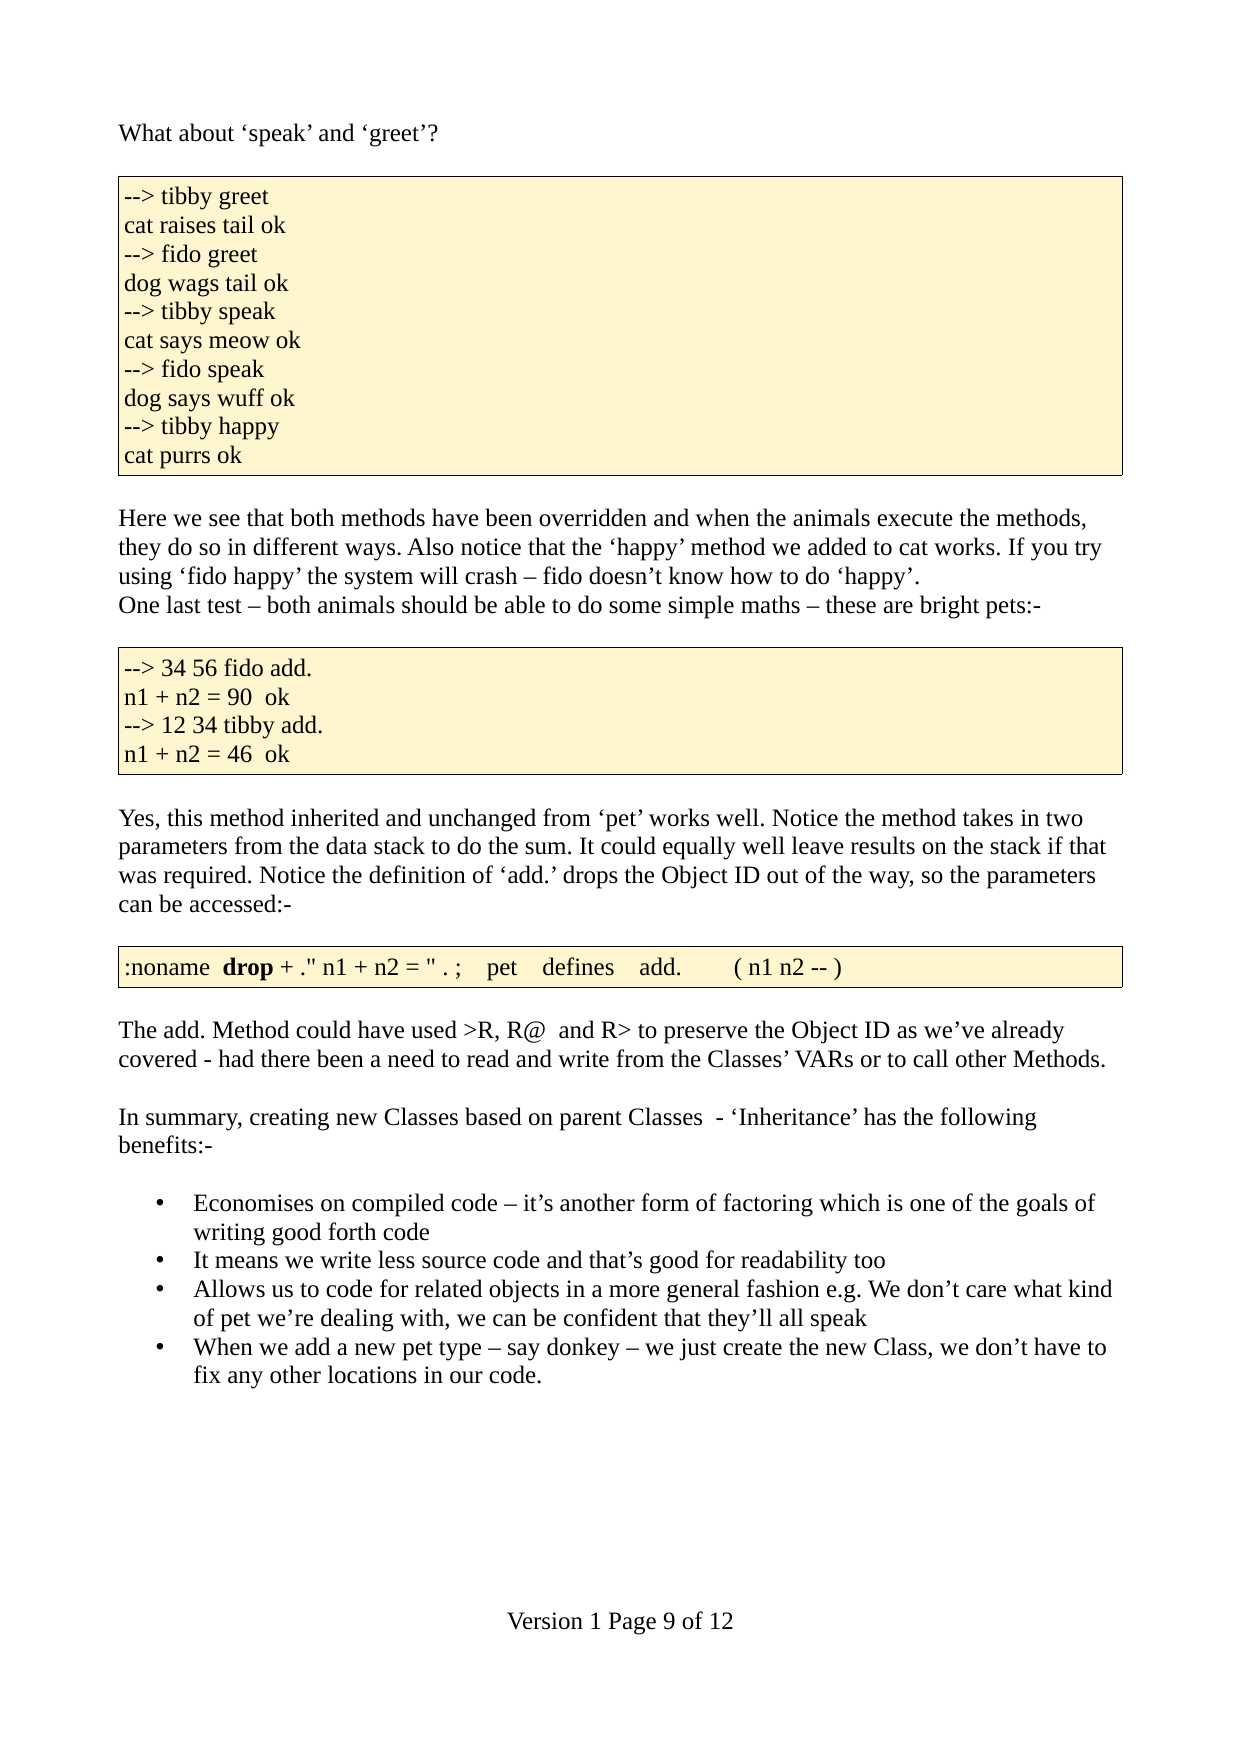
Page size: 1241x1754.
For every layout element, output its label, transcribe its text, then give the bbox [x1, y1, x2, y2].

list Allows us to code for related objects in a more general fashion e.g. We don’t care what kind of pet we’re dealing with, we can be confident that they’ll all speak [156, 1274, 1122, 1332]
text In summary, creating new Classes based on parent Classes - ‘Inheritance’ has the following benefits:- [118, 1102, 1122, 1159]
text Here we see that both methods have been overridden and when the animals execute the methods, they do so in different ways. Also notice that the ‘happy’ method we added to cat works. If you try using ‘fido happy’ the system will crash – fido doesn’t know how to do ‘happy’. [118, 503, 1122, 590]
text The add. Method could have used >R, R@ and R> to preserve the Object ID as we’ve already covered - had there been a need to read and write from the Classes’ VARs or to call other Methods. [118, 1016, 1122, 1073]
table_header --> 34 56 fido add. n1 + n2 = 90 ok --> 12 34 tibby add. n1 + n2 = 46 ok [119, 648, 1122, 774]
text One last test – both animals should be able to do some simple maths – these are bright pets:- [118, 590, 1122, 618]
list When we add a new pet type – say donkey – we just create the new Class, we don’t have to fix any other locations in our code. [156, 1332, 1122, 1389]
text Yes, this method inherited and unchanged from ‘pet’ works well. Notice the method takes in two parameters from the data stack to do the sum. It could equally well leave results on the stack if that was required. Notice the definition of ‘add.’ drops the Object ID out of the way, so the parameters can be accessed:- [118, 803, 1122, 918]
list It means we write less source code and that’s good for readability too [156, 1246, 1122, 1274]
list Economises on compiled code – it’s another form of factoring which is one of the goals of writing good forth code [156, 1188, 1122, 1246]
table_header --> tibby greet cat raises tail ok --> fido greet dog wags tail ok --> tibby speak cat says meow ok --> fido speak dog says wuff ok --> tibby happy cat purrs ok [119, 177, 1122, 475]
text What about ‘speak’ and ‘greet’? [118, 118, 1122, 147]
table_header :noname drop + ." n1 + n2 = " . ; pet defines add. ( n1 n2 -- ) [119, 947, 1122, 987]
